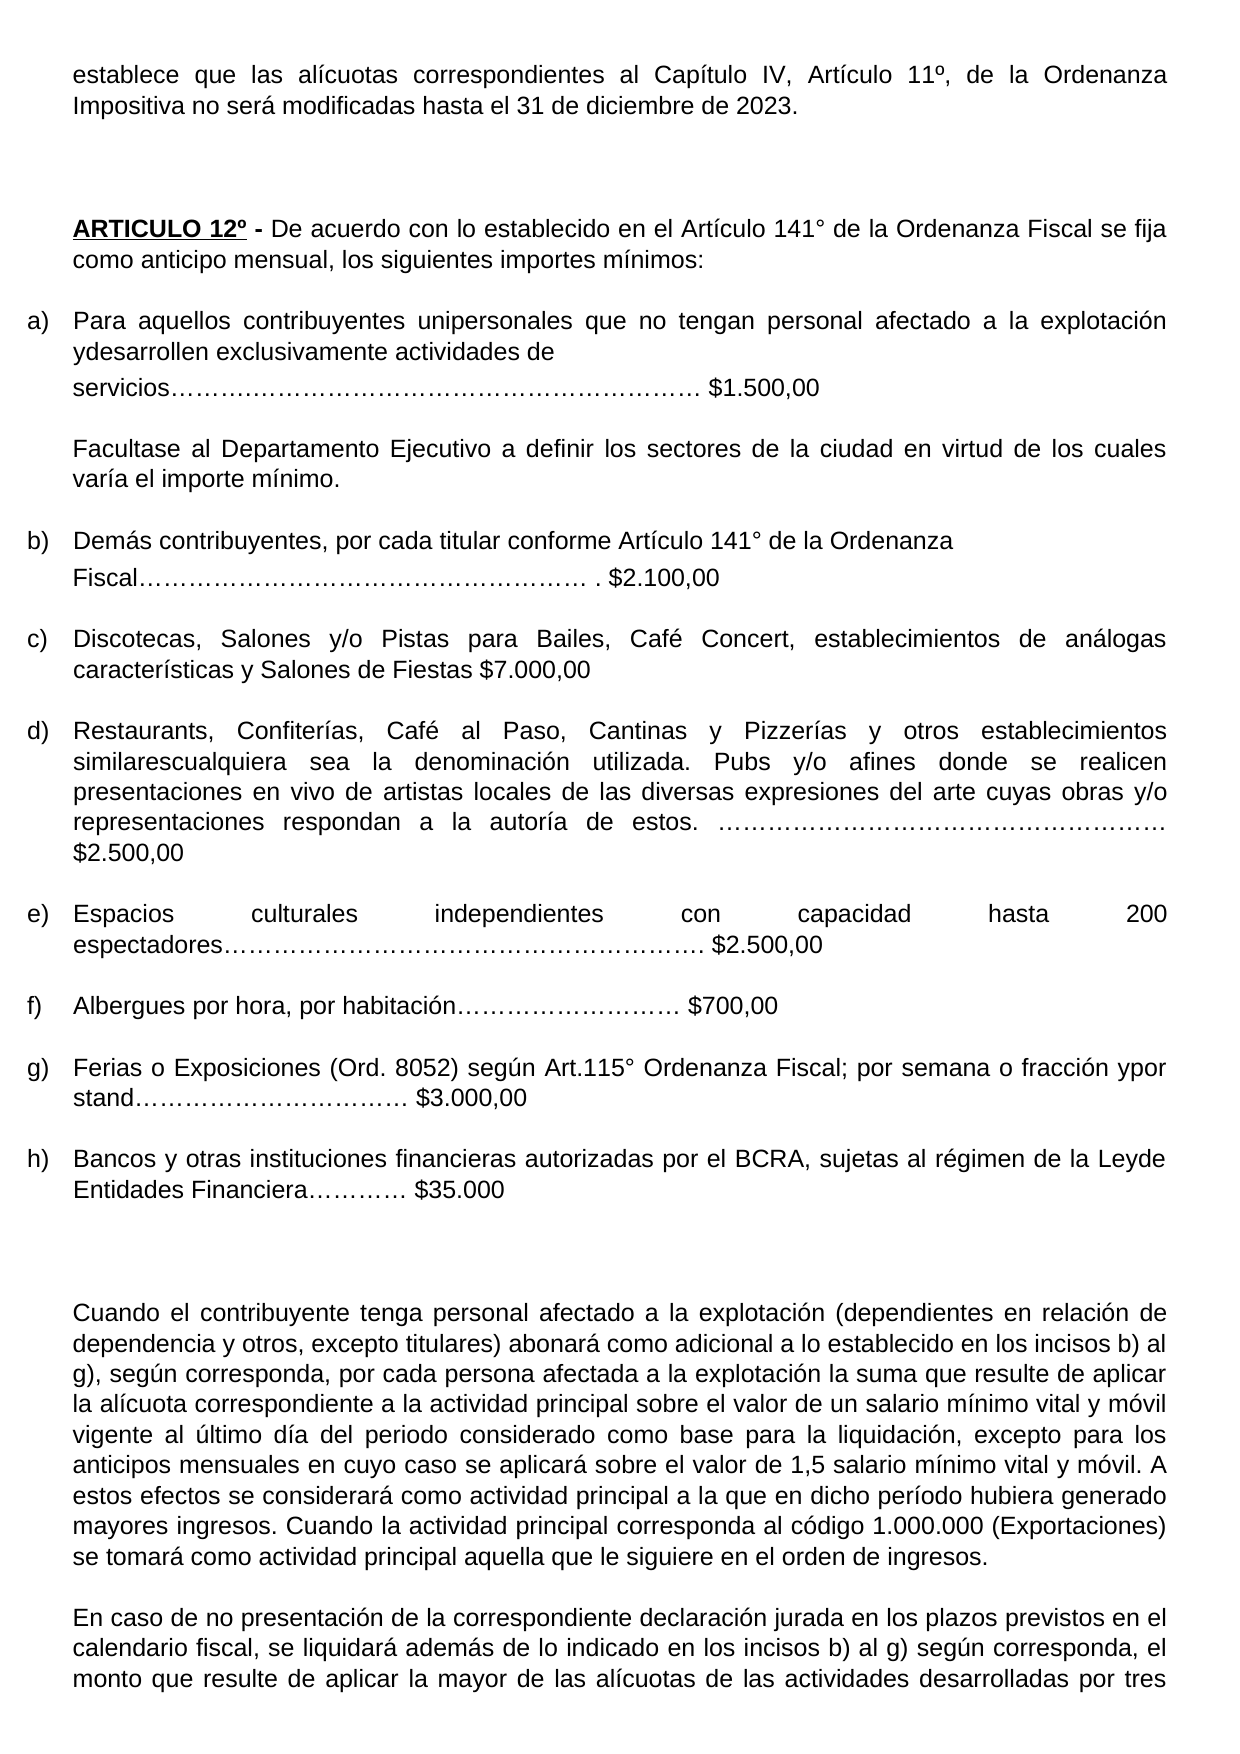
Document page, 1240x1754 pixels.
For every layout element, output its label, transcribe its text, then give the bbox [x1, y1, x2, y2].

text Facultase al Departamento Ejecutivo a definir los sectores de la ciudad en virtud de los cuales varía el importe mínimo. [72, 434, 1169, 493]
list Albergues por hora, por habitación……………………… $700,00 [27, 991, 1169, 1020]
text Fiscal……………………………………………… . $2.100,00 [72, 563, 1169, 591]
list Discotecas, Salones y/o Pistas para Bailes, Café Concert, establecimientos de análogas características y Salones de Fiestas $7.000,00 [27, 624, 1169, 683]
text Cuando el contribuyente tenga personal afectado a la explotación (dependientes en relación de dependencia y otros, excepto titulares) abonará como adicional a lo establecido en los incisos b) al g), según corresponda, por cada persona afectada a la explotación la suma que resulte de aplicar la alícuota correspondiente a la actividad principal sobre el valor de un salario mínimo vital y móvil vigente al último día del periodo considerado como base para la liquidación, excepto para los anticipos mensuales en cuyo caso se aplicará sobre el valor de 1,5 salario mínimo vital y móvil. A estos efectos se considerará como actividad principal a la que en dicho período hubiera generado mayores ingresos. Cuando la actividad principal corresponda al código 1.000.000 (Exportaciones) se tomará como actividad principal aquella que le siguiere en el orden de ingresos. [72, 1298, 1169, 1570]
list Restaurants, Confiterías, Café al Paso, Cantinas y Pizzerías y otros establecimientos similarescualquiera sea la denominación utilizada. Pubs y/o afines donde se realicen presentaciones en vivo de artistas locales de las diversas expresiones del arte cuyas obras y/o representaciones respondan a la autoría de estos. ……………………………………………… $2.500,00 [27, 716, 1169, 866]
text establece que las alícuotas correspondientes al Capítulo IV, Artículo 11º, de la Ordenanza Impositiva no será modificadas hasta el 31 de diciembre de 2023. [72, 60, 1169, 119]
list Ferias o Exposiciones (Ord. 8052) según Art.115° Ordenanza Fiscal; por semana o fracción ypor stand…………………………… $3.000,00 [27, 1052, 1169, 1112]
list Espacios culturales independientes con capacidad hasta 200 espectadores…………………………………………………. $2.500,00 [27, 899, 1169, 958]
list Para aquellos contribuyentes unipersonales que no tengan personal afectado a la explotación ydesarrollen exclusivamente actividades de [27, 306, 1169, 365]
text En caso de no presentación de la correspondiente declaración jurada en los plazos previstos en el calendario fiscal, se liquidará además de lo indicado en los incisos b) al g) según corresponda, el monto que resulte de aplicar la mayor de las alícuotas de las actividades desarrolladas por tres [72, 1603, 1169, 1692]
list Demás contribuyentes, por cada titular conforme Artículo 141° de la Ordenanza [27, 526, 1169, 554]
list Bancos y otras instituciones financieras autorizadas por el BCRA, sujetas al régimen de la Leyde Entidades Financiera………… $35.000 [27, 1144, 1169, 1203]
text servicios……….……………………………………………… $1.500,00 [72, 372, 1169, 401]
text ARTICULO 12º - De acuerdo con lo establecido en el Artículo 141° de la Ordenanza Fiscal se fija como anticipo mensual, los siguientes importes mínimos: [72, 214, 1169, 273]
